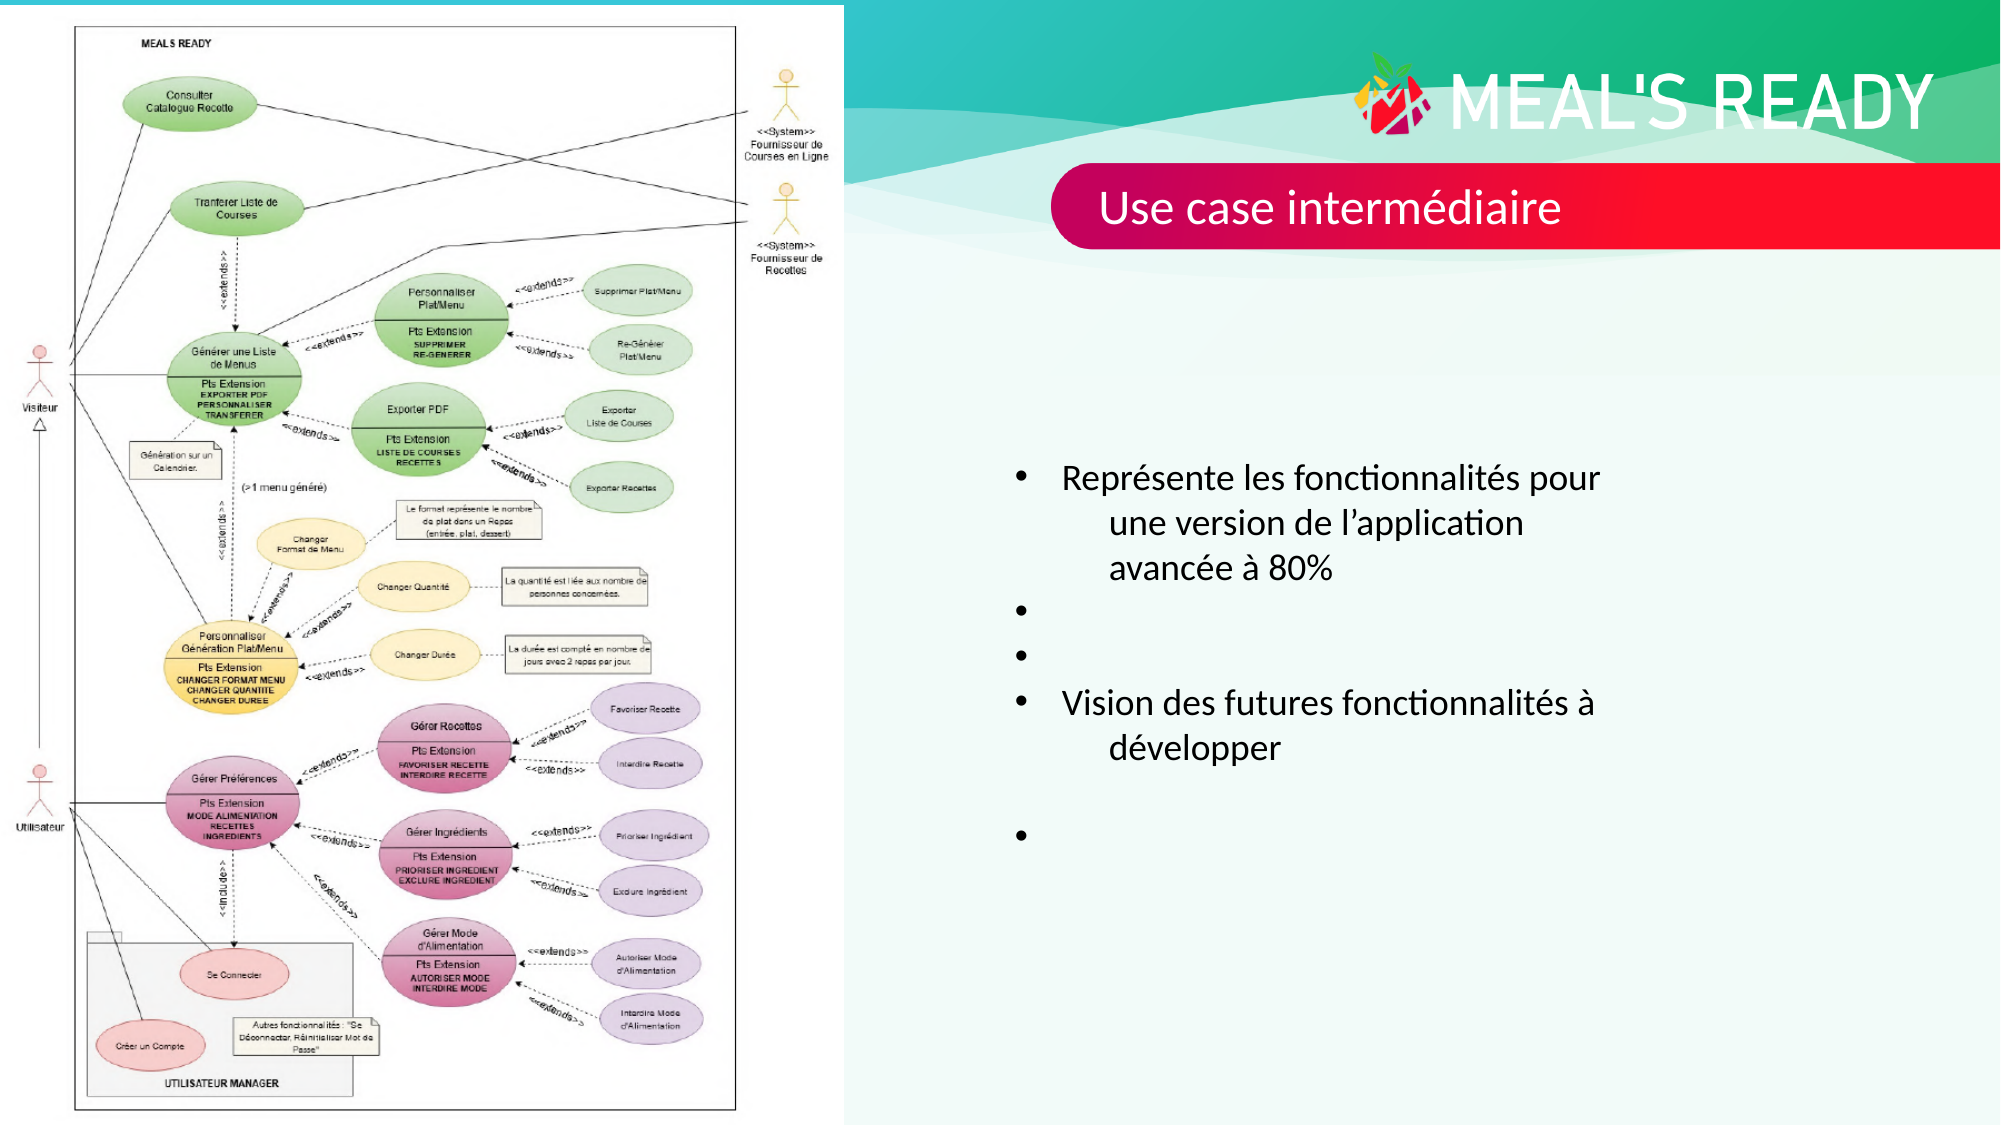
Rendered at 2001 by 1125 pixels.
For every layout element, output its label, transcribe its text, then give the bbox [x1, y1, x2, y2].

text_box Use case intermédiaire [1083, 173, 2000, 244]
text_box Représente les fonctionnalités pour une version de l’application avancée à 80% Vision des futures fonctionnalités à développer [999, 445, 1639, 870]
picture [0, 0, 2000, 1125]
